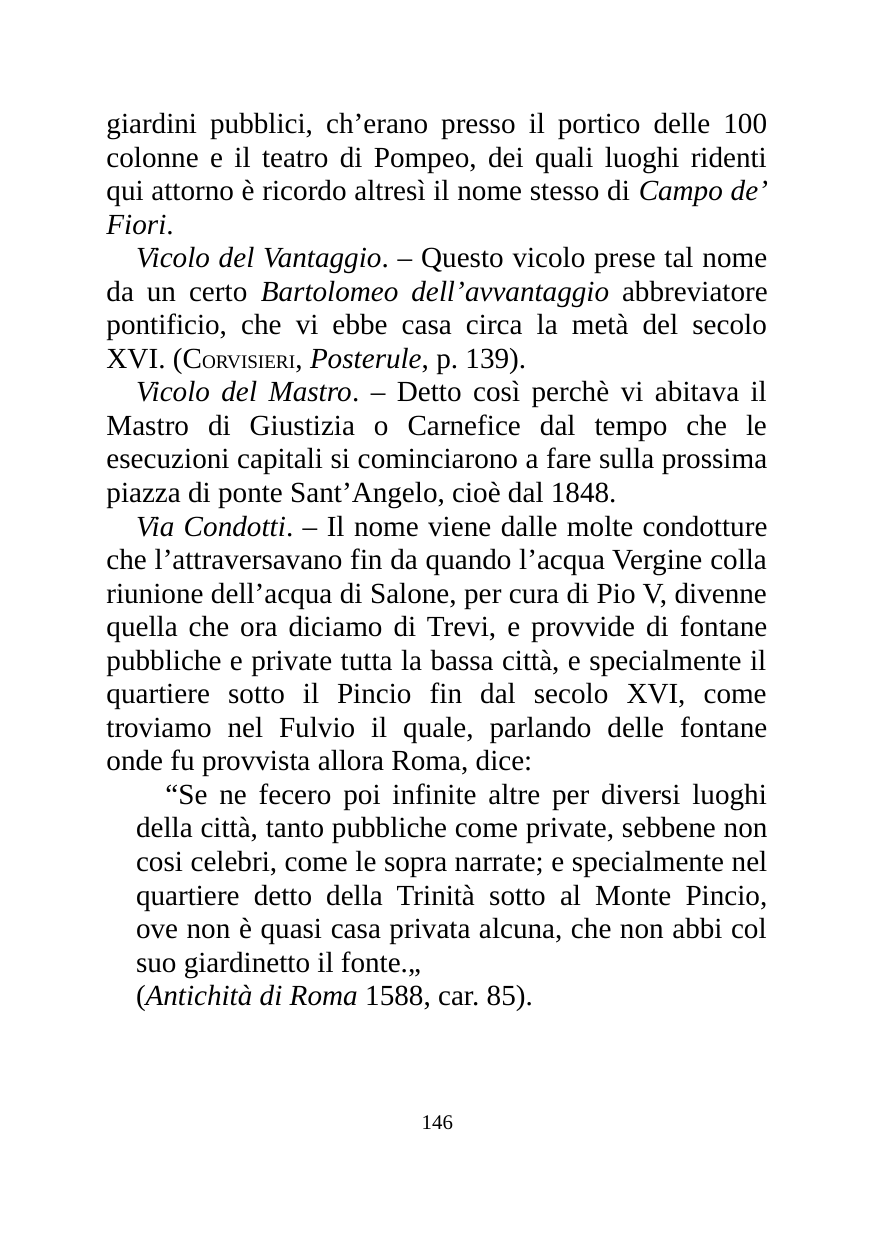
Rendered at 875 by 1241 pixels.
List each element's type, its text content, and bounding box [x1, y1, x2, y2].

text Vicolo del Mastro. – Detto così perchè vi abitava il Mastro di Giustizia o Carnefice dal tempo che le esecuzioni capitali si cominciarono a fare sulla prossima piazza di ponte Sant’Angelo, cioè dal 1848. [106, 374, 768, 509]
text (Antichità di Roma 1588, car. 85). [106, 978, 768, 1012]
text Via Condotti. – Il nome viene dalle molte condotture che l’attraversavano fin da quando l’acqua Vergine colla riunione dell’acqua di Salone, per cura di Pio V, divenne quella che ora diciamo di Trevi, e provvide di fontane pubbliche e private tutta la bassa città, e specialmente il quartiere sotto il Pincio fin dal secolo XVI, come troviamo nel Fulvio il quale, parlando delle fontane onde fu provvista allora Roma, dice: [106, 509, 768, 777]
text giardini pubblici, ch’erano presso il portico delle 100 colonne e il teatro di Pompeo, dei quali luoghi ridenti qui attorno è ricordo altresì il nome stesso di Campo de’ Fiori. [106, 106, 768, 240]
text “Se ne fecero poi infinite altre per diversi luoghi della città, tanto pubbliche come private, sebbene non cosi celebri, come le sopra narrate; e specialmente nel quartiere detto della Trinità sotto al Monte Pincio, ove non è quasi casa privata alcuna, che non abbi col suo giardinetto il fonte.„ [136, 777, 768, 978]
text Vicolo del Vantaggio. – Questo vicolo prese tal nome da un certo Bartolomeo dell’avvantaggio abbreviatore pontificio, che vi ebbe casa circa la metà del secolo XVI. (Corvisieri, Posterule, p. 139). [106, 240, 768, 374]
